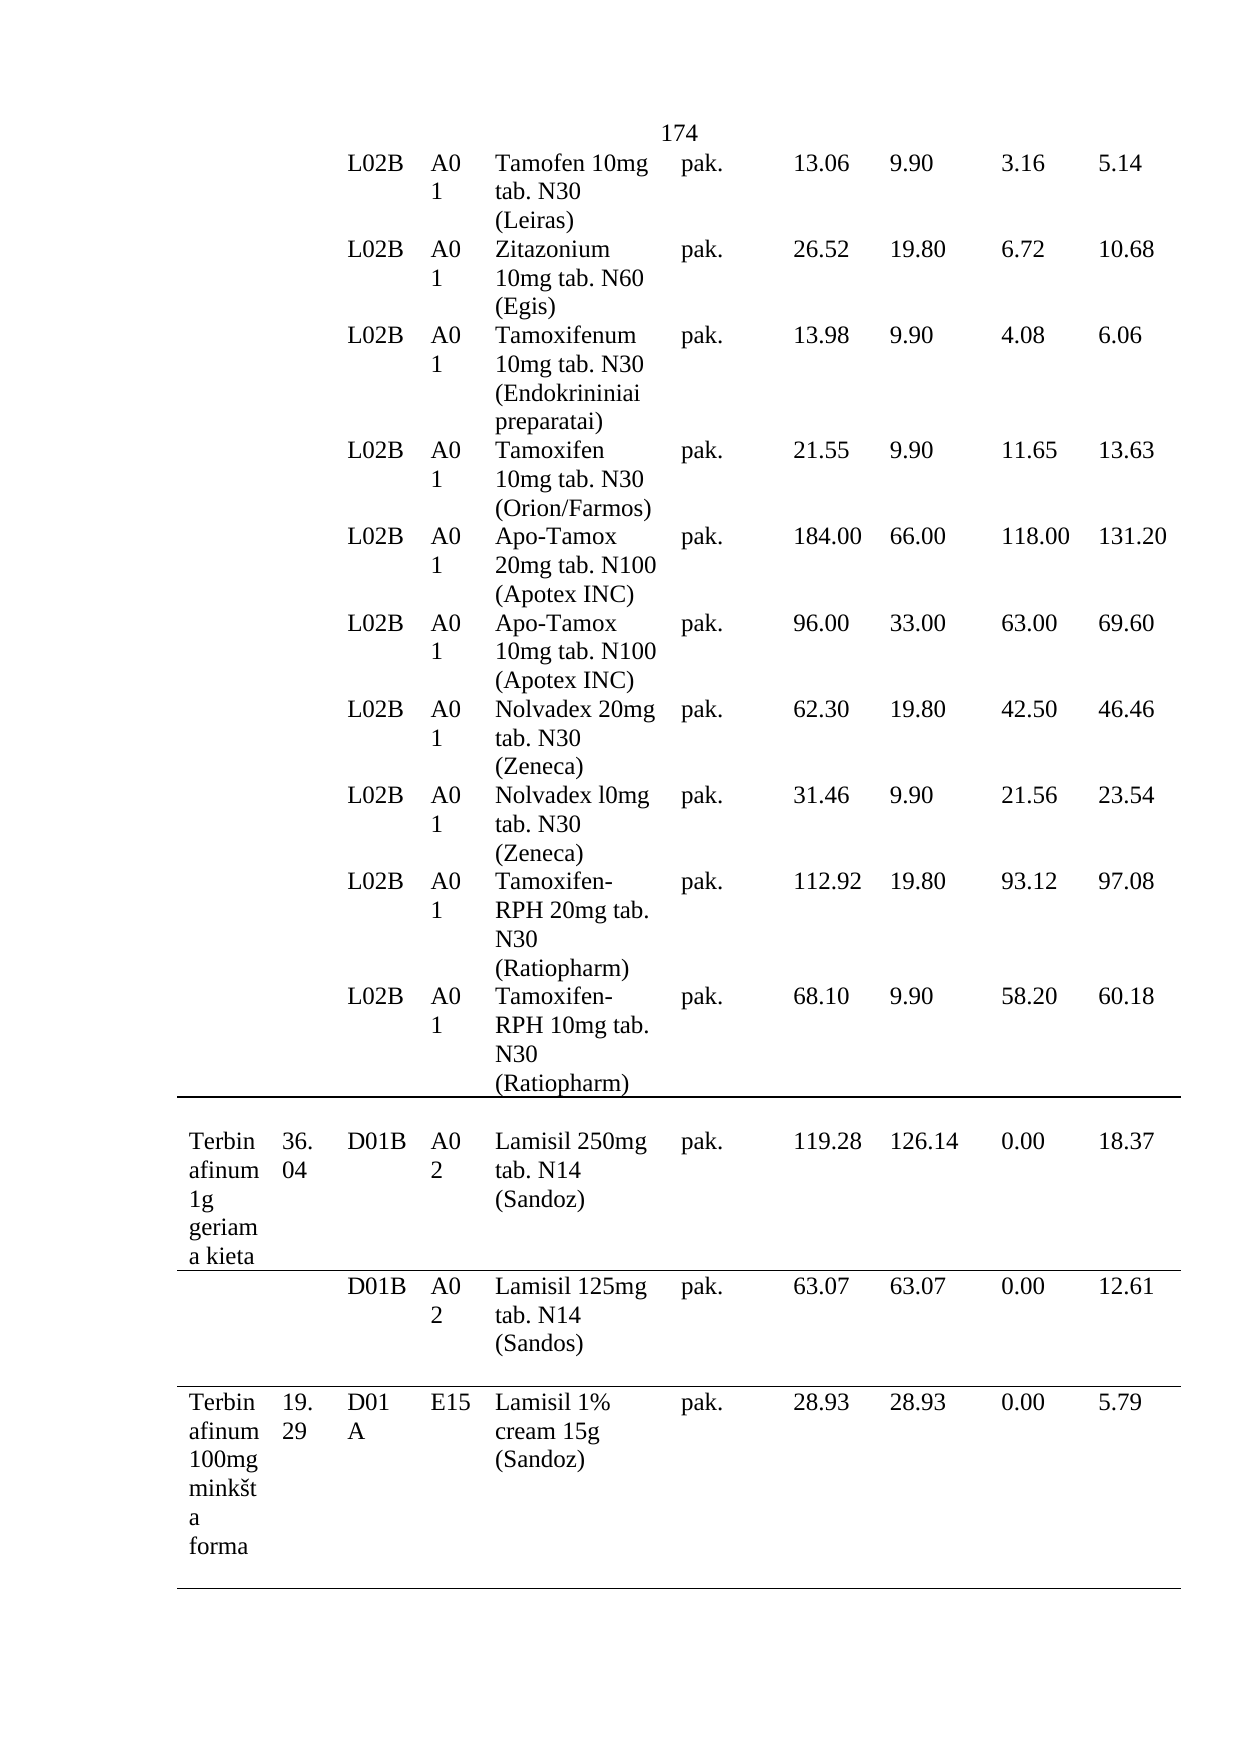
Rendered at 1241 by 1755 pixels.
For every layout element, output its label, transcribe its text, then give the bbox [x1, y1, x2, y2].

table_cell 9.90 [878, 780, 990, 866]
table_cell L02B [336, 780, 419, 866]
table_cell pak. [670, 521, 782, 608]
table_cell [878, 1357, 990, 1386]
table_cell Terbinafinum 100mg minkšta forma [177, 1387, 271, 1559]
table_cell [271, 608, 336, 694]
table_cell [177, 1271, 271, 1357]
table_cell Terbinafinum 1g geriama kieta [177, 1126, 271, 1270]
table_cell [1087, 1098, 1181, 1126]
table_cell 0.00 [990, 1126, 1087, 1270]
table_cell [484, 1098, 669, 1126]
table_cell D01B [336, 1126, 419, 1270]
table_cell [271, 694, 336, 780]
table_cell 112.92 [782, 866, 878, 981]
table_cell [177, 981, 271, 1096]
table_cell 63.00 [990, 608, 1087, 694]
table_cell pak. [670, 866, 782, 981]
table_cell 33.00 [878, 608, 990, 694]
table_cell L02B [336, 608, 419, 694]
table_cell 3.16 [990, 148, 1087, 234]
table_cell L02B [336, 694, 419, 780]
table_cell 19.80 [878, 234, 990, 320]
table_cell 68.10 [782, 981, 878, 1096]
table_cell [177, 608, 271, 694]
table_cell Nolvadex l0mg tab. N30 (Zeneca) [484, 780, 669, 866]
table_cell [670, 1560, 782, 1588]
table_cell [271, 866, 336, 981]
table_cell pak. [670, 694, 782, 780]
table_cell 13.63 [1087, 435, 1181, 521]
table_cell 119.28 [782, 1126, 878, 1270]
table_cell 6.72 [990, 234, 1087, 320]
table_cell [271, 234, 336, 320]
table_cell 42.50 [990, 694, 1087, 780]
table_cell 6.06 [1087, 320, 1181, 435]
table_cell 11.65 [990, 435, 1087, 521]
table_cell [177, 1560, 271, 1588]
table_cell [177, 1357, 271, 1386]
table_cell [336, 1098, 419, 1126]
table_cell [177, 521, 271, 608]
table_cell pak. [670, 1126, 782, 1270]
table_cell 36.04 [271, 1126, 336, 1270]
table_cell Apo-Tamox 10mg tab. N100 (Apotex INC) [484, 608, 669, 694]
table_cell A01 [419, 981, 483, 1096]
table_cell E15 [419, 1387, 483, 1559]
table_cell 63.07 [878, 1271, 990, 1357]
table_cell pak. [670, 981, 782, 1096]
table_cell A02 [419, 1126, 483, 1270]
table_cell Lamisil 250mg tab. N14 (Sandoz) [484, 1126, 669, 1270]
table_cell 9.90 [878, 320, 990, 435]
table_cell [484, 1357, 669, 1386]
table_cell 28.93 [878, 1387, 990, 1559]
table_cell 0.00 [990, 1271, 1087, 1357]
table_cell L02B [336, 320, 419, 435]
table_cell Tamoxifen-RPH 10mg tab. N30 (Ratiopharm) [484, 981, 669, 1096]
table_cell 63.07 [782, 1271, 878, 1357]
table_cell 21.56 [990, 780, 1087, 866]
table_cell 0.00 [990, 1387, 1087, 1559]
table_cell [177, 320, 271, 435]
table_cell 96.00 [782, 608, 878, 694]
table_cell pak. [670, 320, 782, 435]
table_cell 31.46 [782, 780, 878, 866]
table_cell 9.90 [878, 435, 990, 521]
table_cell A01 [419, 780, 483, 866]
table_cell 126.14 [878, 1126, 990, 1270]
table_cell [419, 1098, 483, 1126]
table_cell 26.52 [782, 234, 878, 320]
table_cell [271, 1098, 336, 1126]
table_cell [271, 148, 336, 234]
table_cell [878, 1560, 990, 1588]
table_cell Zitazonium 10mg tab. N60 (Egis) [484, 234, 669, 320]
table_cell Tamoxifen 10mg tab. N30 (Orion/Farmos) [484, 435, 669, 521]
table_cell [1087, 1560, 1181, 1588]
table_cell Lamisil 1% cream 15g (Sandoz) [484, 1387, 669, 1559]
table_cell 131.20 [1087, 521, 1181, 608]
table_cell [271, 780, 336, 866]
table_cell [990, 1357, 1087, 1386]
table_cell A01 [419, 148, 483, 234]
table_cell [177, 694, 271, 780]
table_cell L02B [336, 866, 419, 981]
table_cell [484, 1560, 669, 1588]
table_cell 62.30 [782, 694, 878, 780]
table_cell A01 [419, 435, 483, 521]
table_cell [271, 320, 336, 435]
table_cell A01 [419, 694, 483, 780]
table_cell [336, 1560, 419, 1588]
table_cell L02B [336, 521, 419, 608]
table_cell pak. [670, 1271, 782, 1357]
table_cell [271, 981, 336, 1096]
table_cell [878, 1098, 990, 1126]
table_cell 5.79 [1087, 1387, 1181, 1559]
table_cell [177, 435, 271, 521]
table_cell L02B [336, 981, 419, 1096]
table_cell 118.00 [990, 521, 1087, 608]
table_cell L02B [336, 148, 419, 234]
table_cell pak. [670, 780, 782, 866]
table_cell Nolvadex 20mg tab. N30 (Zeneca) [484, 694, 669, 780]
table_cell [782, 1357, 878, 1386]
table_cell 13.98 [782, 320, 878, 435]
table_cell [990, 1560, 1087, 1588]
table_cell 58.20 [990, 981, 1087, 1096]
table_cell [271, 435, 336, 521]
table_cell [419, 1357, 483, 1386]
table_cell [177, 866, 271, 981]
table_cell D01A [336, 1387, 419, 1559]
table_cell pak. [670, 1387, 782, 1559]
table_cell 4.08 [990, 320, 1087, 435]
table_cell A01 [419, 608, 483, 694]
table_cell 66.00 [878, 521, 990, 608]
table_cell 28.93 [782, 1387, 878, 1559]
table_cell 9.90 [878, 148, 990, 234]
table_cell [271, 1271, 336, 1357]
table_cell Apo-Tamox 20mg tab. N100 (Apotex INC) [484, 521, 669, 608]
table_cell L02B [336, 234, 419, 320]
table_cell Tamoxifenum 10mg tab. N30 (Endokrininiai preparatai) [484, 320, 669, 435]
table_cell Lamisil 125mg tab. N14 (Sandos) [484, 1271, 669, 1357]
table_cell [1087, 1357, 1181, 1386]
table_cell A01 [419, 234, 483, 320]
table_cell 23.54 [1087, 780, 1181, 866]
table_cell [990, 1098, 1087, 1126]
table_cell pak. [670, 608, 782, 694]
table_cell 5.14 [1087, 148, 1181, 234]
table_cell 13.06 [782, 148, 878, 234]
table_cell A01 [419, 320, 483, 435]
table_cell 21.55 [782, 435, 878, 521]
table_cell A02 [419, 1271, 483, 1357]
table_cell 60.18 [1087, 981, 1181, 1096]
table_cell [670, 1357, 782, 1386]
table_cell 93.12 [990, 866, 1087, 981]
table_cell 19.29 [271, 1387, 336, 1559]
table_cell [782, 1098, 878, 1126]
table_cell [336, 1357, 419, 1386]
table_cell Tamofen 10mg tab. N30 (Leiras) [484, 148, 669, 234]
table_cell [177, 234, 271, 320]
table_cell 19.80 [878, 866, 990, 981]
table_cell [177, 1098, 271, 1126]
table_cell pak. [670, 148, 782, 234]
table_cell 18.37 [1087, 1126, 1181, 1270]
table_cell 97.08 [1087, 866, 1181, 981]
table_cell 19.80 [878, 694, 990, 780]
table_cell pak. [670, 435, 782, 521]
table_cell [271, 521, 336, 608]
table_cell [177, 148, 271, 234]
table_cell 184.00 [782, 521, 878, 608]
table_cell [782, 1560, 878, 1588]
table_cell 10.68 [1087, 234, 1181, 320]
table_cell A01 [419, 521, 483, 608]
table_cell A01 [419, 866, 483, 981]
table_cell L02B [336, 435, 419, 521]
table_cell [419, 1560, 483, 1588]
table_cell 12.61 [1087, 1271, 1181, 1357]
table_cell [670, 1098, 782, 1126]
table_cell [271, 1357, 336, 1386]
table_cell 9.90 [878, 981, 990, 1096]
table_cell [271, 1560, 336, 1588]
table_cell 46.46 [1087, 694, 1181, 780]
table_cell D01B [336, 1271, 419, 1357]
table_cell 69.60 [1087, 608, 1181, 694]
table_cell Tamoxifen-RPH 20mg tab. N30 (Ratiopharm) [484, 866, 669, 981]
table_cell [177, 780, 271, 866]
table_cell pak. [670, 234, 782, 320]
